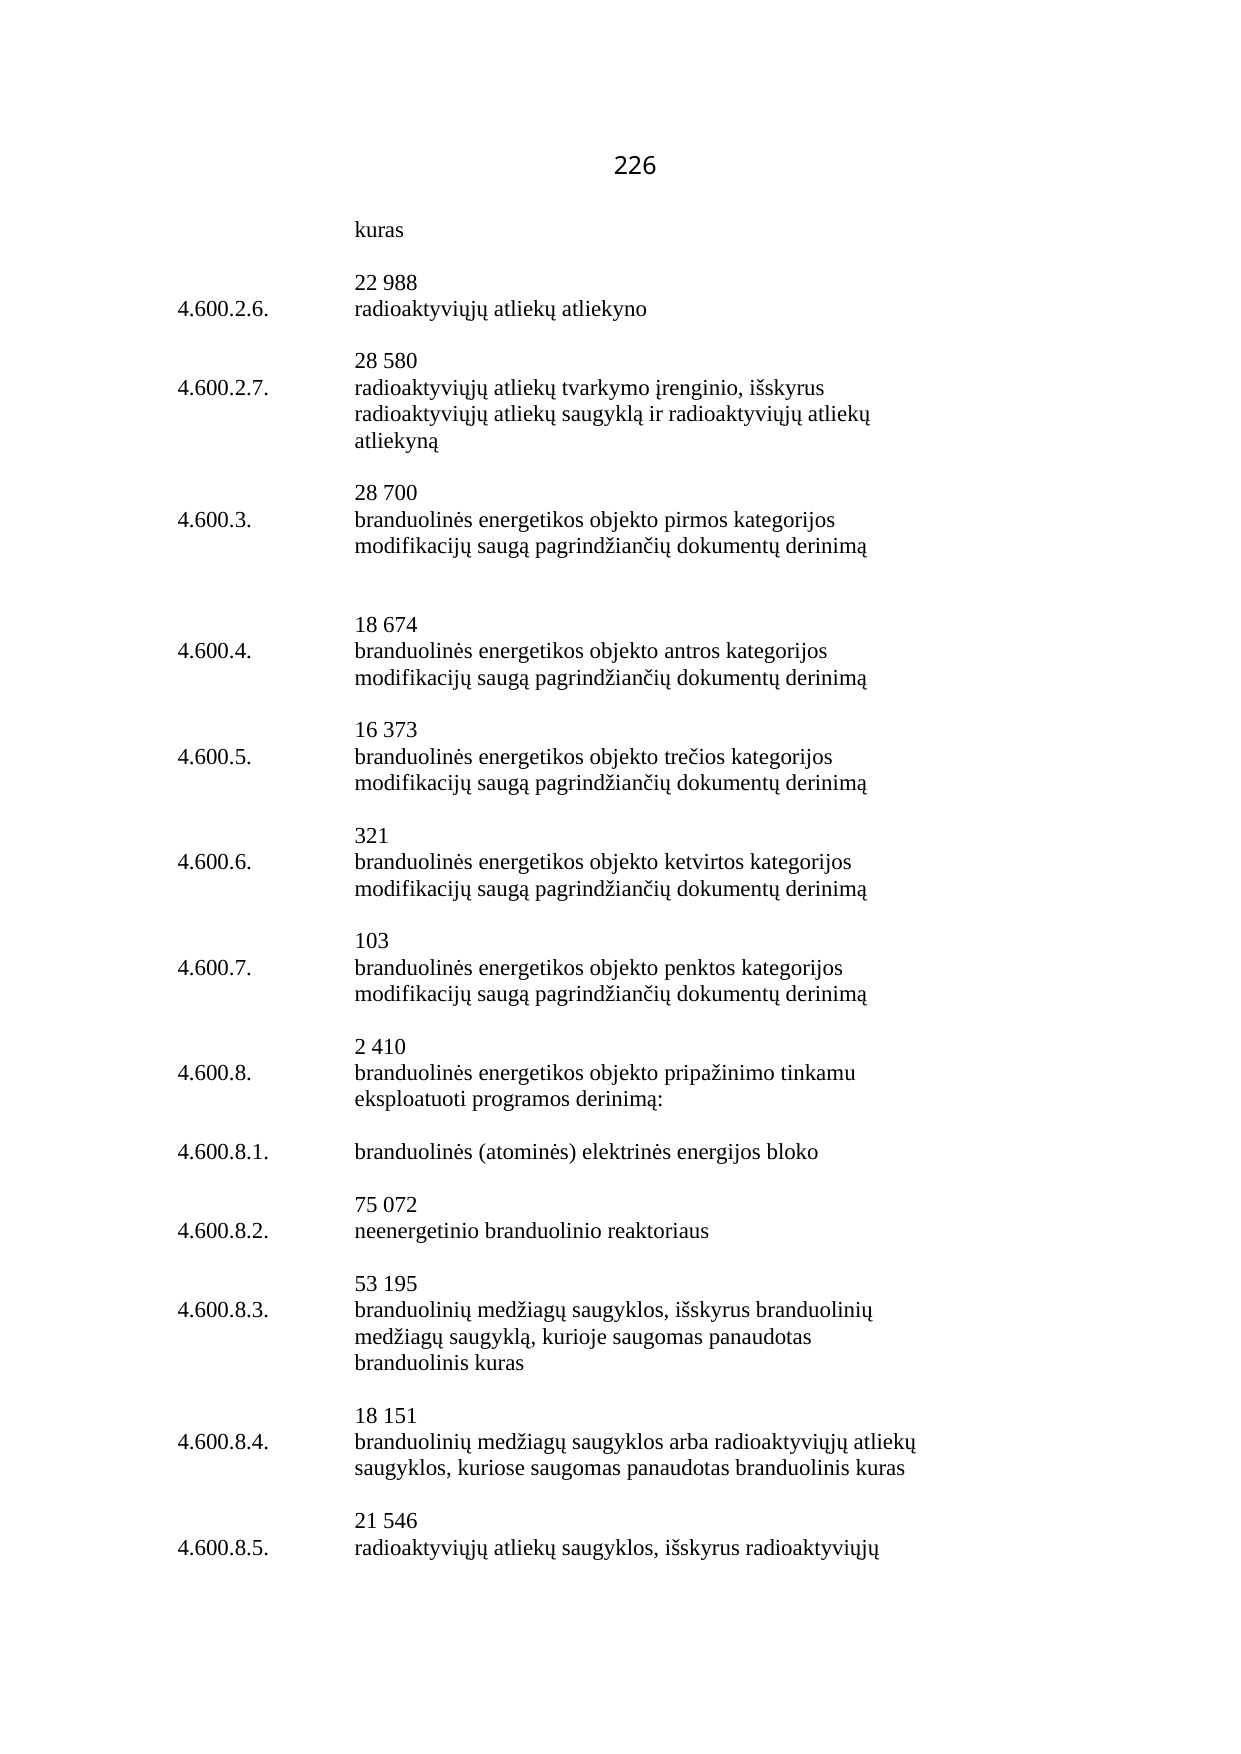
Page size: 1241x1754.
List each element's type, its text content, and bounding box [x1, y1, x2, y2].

text 4.600.6. branduolinės energetikos objekto ketvirtos kategorijos [177, 848, 945, 875]
text 4.600.7. branduolinės energetikos objekto penktos kategorijos [177, 954, 945, 980]
text branduolinis kuras 18 151 [354, 1349, 945, 1428]
text 4.600.8.4. branduolinių medžiagų saugyklos arba radioaktyviųjų atliekų [177, 1428, 945, 1454]
text 4.600.2.7. radioaktyviųjų atliekų tvarkymo įrenginio, išskyrus [177, 374, 945, 400]
text saugyklos, kuriose saugomas panaudotas branduolinis kuras 21 546 [354, 1454, 945, 1533]
text modifikacijų saugą pagrindžiančių dokumentų derinimą 18 674 [354, 532, 945, 637]
text 4.600.5. branduolinės energetikos objekto trečios kategorijos [177, 743, 945, 769]
text atliekyną 28 700 [354, 427, 945, 506]
text eksploatuoti programos derinimą: [354, 1086, 945, 1138]
text modifikacijų saugą pagrindžiančių dokumentų derinimą 321 [354, 769, 945, 848]
text modifikacijų saugą pagrindžiančių dokumentų derinimą 2 410 [354, 980, 945, 1059]
text 4.600.8.1. branduolinės (atominės) elektrinės energijos bloko 75 072 [177, 1138, 945, 1217]
text 4.600.8.2. neenergetinio branduolinio reaktoriaus 53 195 [177, 1217, 945, 1296]
text kuras 22 988 [354, 216, 945, 295]
text 4.600.2.6. radioaktyviųjų atliekų atliekyno 28 580 [177, 295, 945, 374]
text 4.600.8.3. branduolinių medžiagų saugyklos, išskyrus branduolinių [177, 1296, 945, 1323]
text 4.600.4. branduolinės energetikos objekto antros kategorijos [177, 637, 945, 664]
text modifikacijų saugą pagrindžiančių dokumentų derinimą 103 [354, 875, 945, 954]
text 4.600.8.5. radioaktyviųjų atliekų saugyklos, išskyrus radioaktyviųjų [177, 1533, 945, 1560]
text radioaktyviųjų atliekų saugyklą ir radioaktyviųjų atliekų [354, 400, 945, 427]
text 4.600.3. branduolinės energetikos objekto pirmos kategorijos [177, 506, 945, 532]
text medžiagų saugyklą, kurioje saugomas panaudotas [354, 1323, 945, 1349]
text 4.600.8. branduolinės energetikos objekto pripažinimo tinkamu [177, 1059, 945, 1086]
text modifikacijų saugą pagrindžiančių dokumentų derinimą 16 373 [354, 664, 945, 743]
